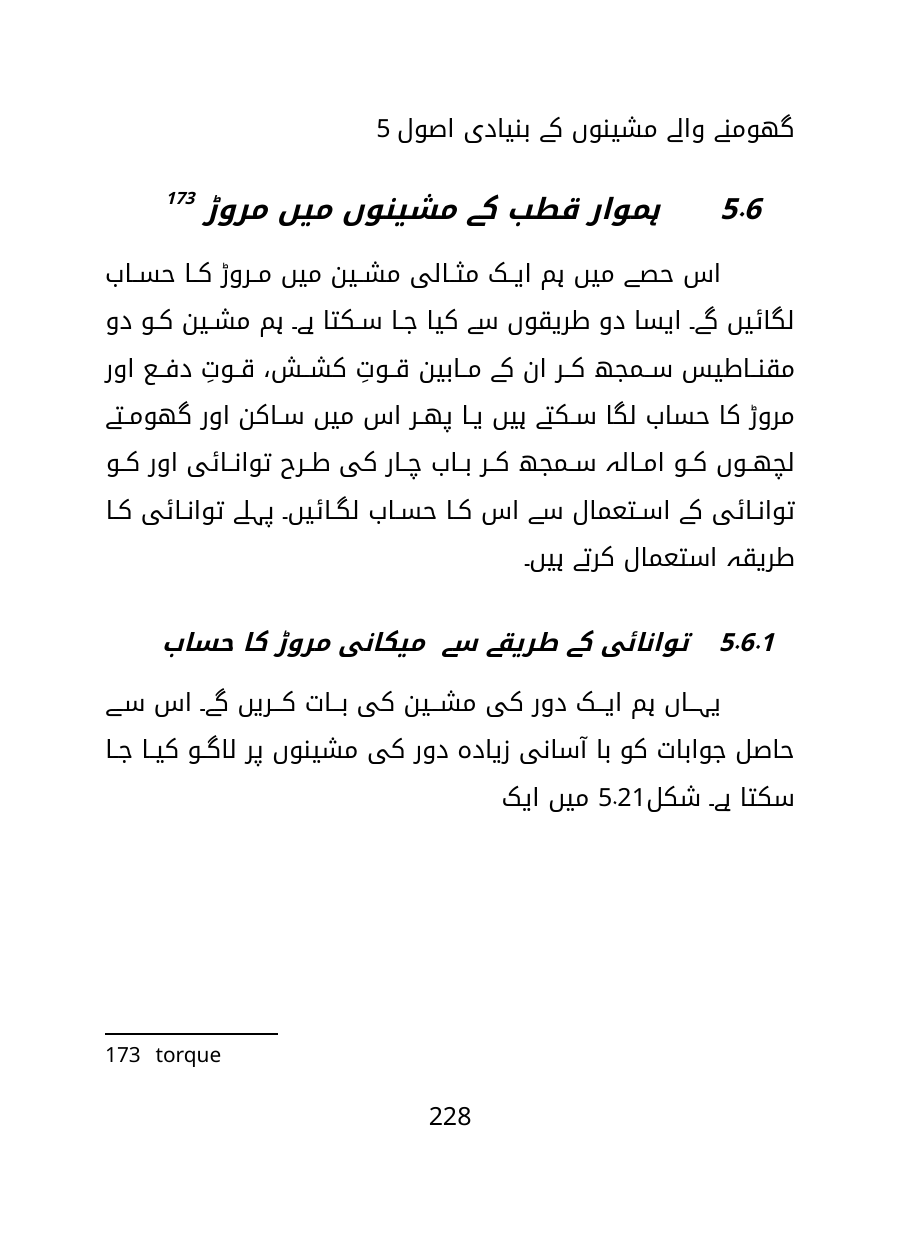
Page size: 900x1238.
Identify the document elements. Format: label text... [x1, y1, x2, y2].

list torque [105, 1040, 795, 1068]
subtitle توانائی کے طریقے سے میکانی مروڑ کا حساب [105, 619, 718, 667]
text اس حصے میں ہم ایک مثالی مشین میں مروڑ کا حساب لگائیں گے۔ ایسا دو طریقوں سے کیا جا سکتا ہے۔ ہم مشین کو دو مقناطیس سمجھ کر ان کے مابین قوتِ کشش، قوتِ دفع اور مروڑ کا حساب لگا سکتے ہیں یا پھر اس میں ساکن اور گھومتے لچھوں کو امالہ سمجھ کر باب چار کی طرح توانائی اور کو توانائی کے استعمال سے اس کا حساب لگائیں۔ پہلے توانائی کا طریقہ استعمال کرتے ہیں۔ [105, 250, 795, 582]
subtitle ہموار قطب کے مشینوں میں مروڑ [105, 182, 720, 238]
text یہاں ہم ایک دور کی مشین کی بات کریں گے۔ اس سے حاصل جوابات کو با آسانی زیادہ دور کی مشینوں پر لاگو کیا جا سکتا ہے۔ شکل5.21 میں ایک [105, 679, 795, 822]
